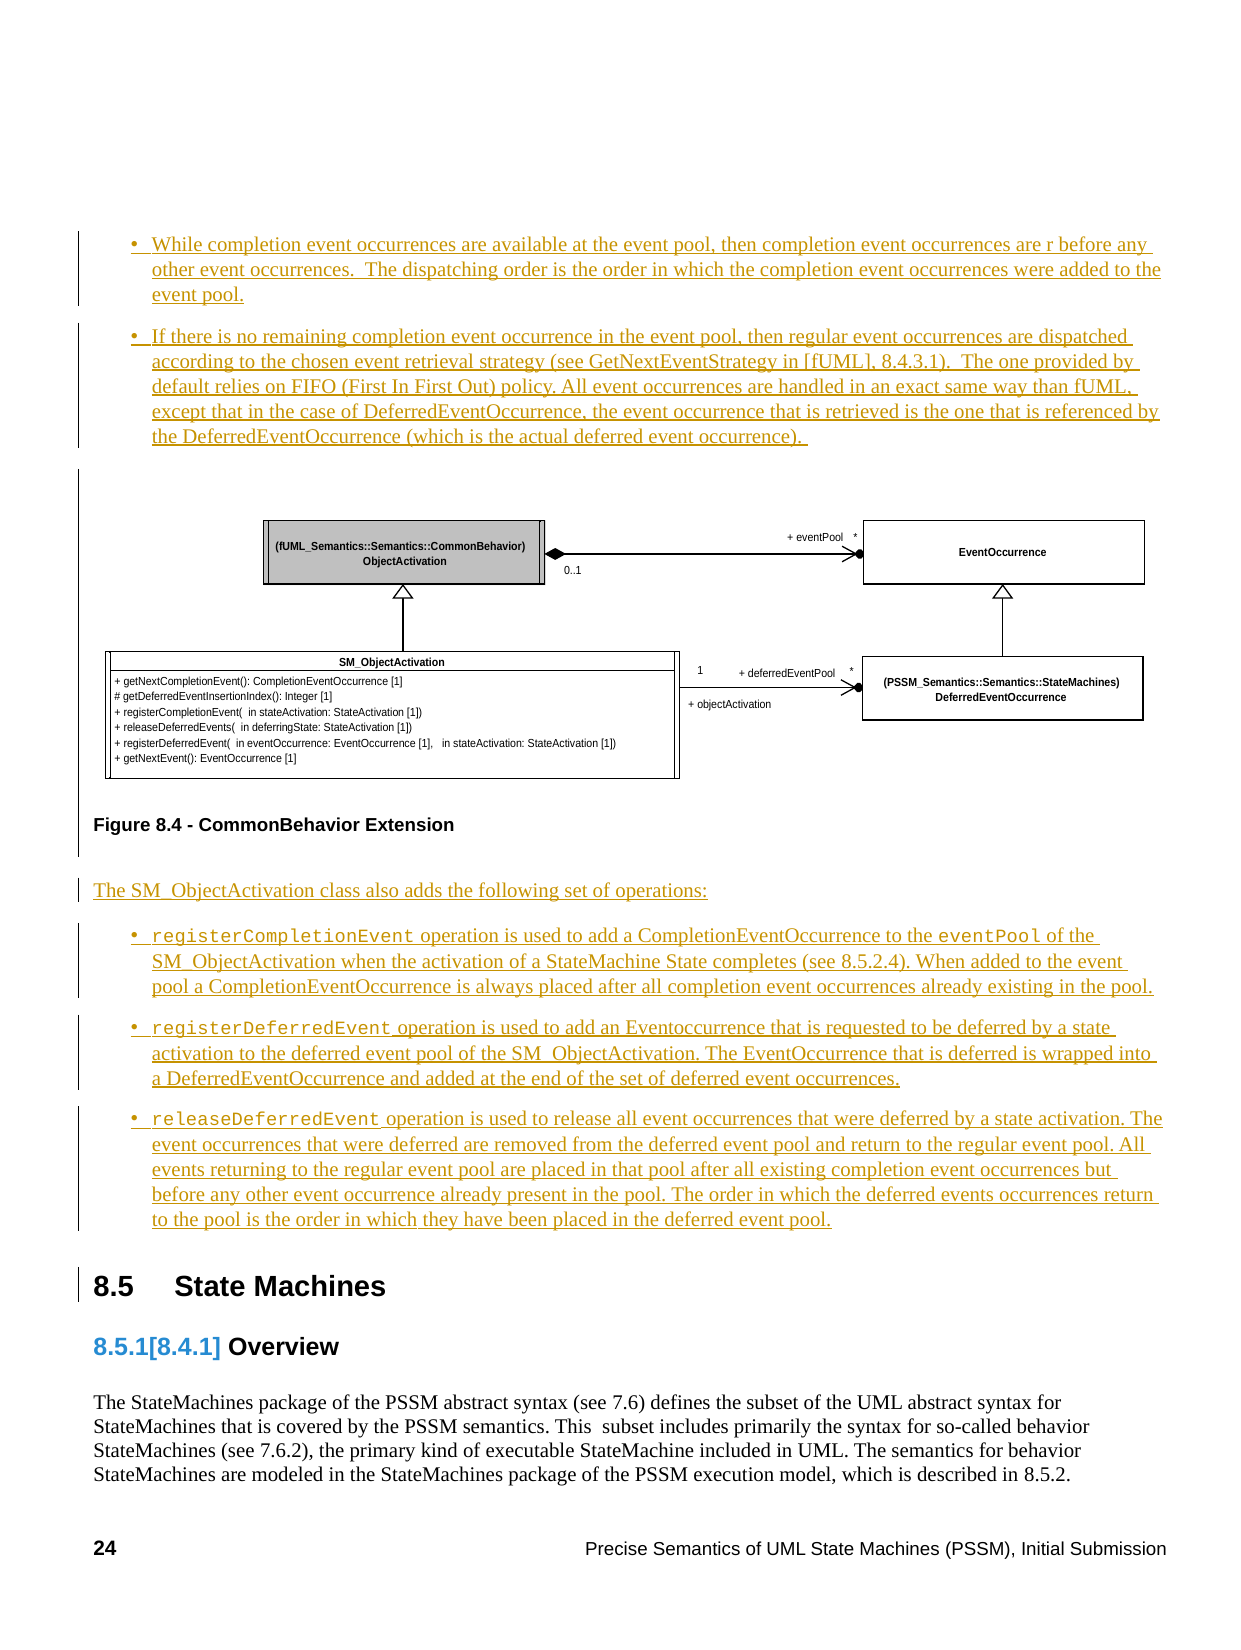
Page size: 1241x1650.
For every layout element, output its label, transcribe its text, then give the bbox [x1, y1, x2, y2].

text Figure 8.4 - CommonBehavior Extension [93, 814, 1151, 836]
subtitle State Machines [93, 1267, 1164, 1302]
text The SM_ObjectActivation class also adds the following set of operations: [93, 878, 1164, 902]
list registerCompletionEvent operation is used to add a CompletionEventOccurrence to the eventPool of the SM_ObjectActivation when the activation of a StateMachine State completes (see 8.5.2.4). When added to the event pool a CompletionEventOccurrence is always placed after all completion event occurrences already existing in the pool. [131, 923, 1164, 998]
list While completion event occurrences are available at the event pool, then completion event occurrences are r before any other event occurrences. The dispatching order is the order in which the completion event occurrences were added to the event pool. [131, 231, 1164, 306]
list If there is no remaining completion event occurrence in the event pool, then regular event occurrences are dispatched according to the chosen event retrieval strategy (see GetNextEventStrategy in [fUML], 8.4.3.1). The one provided by default relies on FIFO (First In First Out) policy. All event occurrences are handled in an exact same way than fUML, except that in the case of DeferredEventOccurrence, the event occurrence that is retrieved is the one that is referenced by the DeferredEventOccurrence (which is the actual deferred event occurrence). [131, 323, 1164, 448]
subtitle Overview [93, 1331, 1164, 1361]
list releaseDeferredEvent operation is used to release all event occurrences that were deferred by a state activation. The event occurrences that were deferred are removed from the deferred event pool and return to the regular event pool. All events returning to the regular event pool are placed in that pool after all existing completion event occurrences but before any other event occurrence already present in the pool. The order in which the deferred events occurrences return to the pool is the order in which they have been placed in the deferred event pool. [131, 1106, 1164, 1231]
text The StateMachines package of the PSSM abstract syntax (see 7.6) defines the subset of the UML abstract syntax for StateMachines that is covered by the PSSM semantics. This subset includes primarily the syntax for so-called behavior StateMachines (see 7.6.2), the primary kind of executable StateMachine included in UML. The semantics for behavior StateMachines are modeled in the StateMachines package of the PSSM execution model, which is described in 8.5.2. [93, 1390, 1164, 1486]
list registerDeferredEvent operation is used to add an Eventoccurrence that is requested to be deferred by a state activation to the deferred event pool of the SM_ObjectActivation. The EventOccurrence that is deferred is wrapped into a DeferredEventOccurrence and added at the end of the set of deferred event occurrences. [131, 1014, 1164, 1090]
